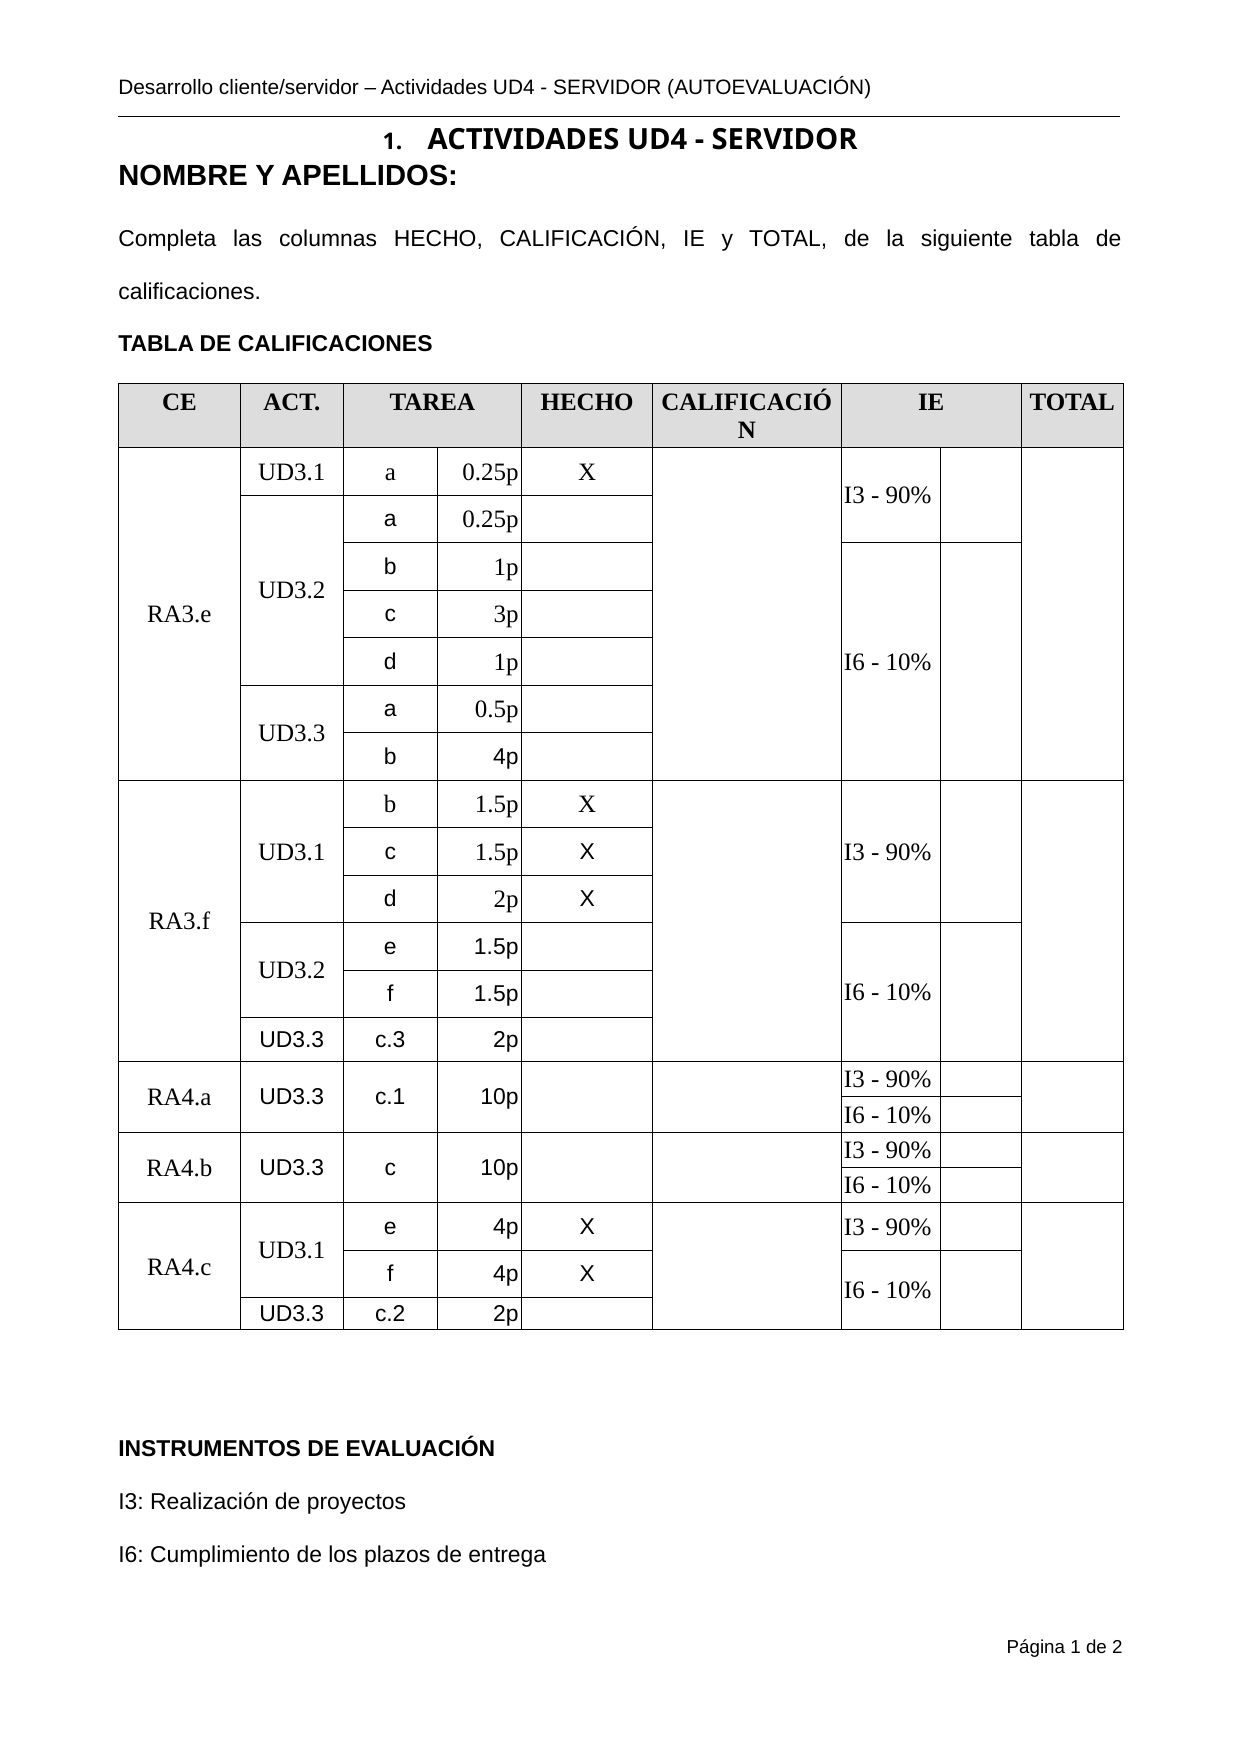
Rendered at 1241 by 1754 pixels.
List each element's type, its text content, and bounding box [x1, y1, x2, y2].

table_cell [941, 923, 1021, 1061]
table_cell UD3.2 [241, 923, 343, 1017]
table_cell [941, 1062, 1021, 1096]
table_cell f [344, 971, 437, 1017]
table_cell c.1 [344, 1062, 437, 1131]
table_header ACT. [241, 384, 343, 447]
table_cell a [344, 496, 437, 542]
table_cell [1022, 781, 1123, 1061]
table_cell X [522, 1251, 652, 1296]
table_cell [522, 923, 652, 969]
table_cell [941, 448, 1021, 542]
table_cell I3 - 90% [842, 1203, 940, 1249]
table_cell [522, 638, 652, 684]
table_cell 10p [438, 1133, 521, 1202]
table_cell UD3.3 [241, 1018, 343, 1061]
table_cell 0.25p [438, 496, 521, 542]
table_header IE [842, 384, 1021, 447]
table_cell I3 - 90% [842, 1133, 940, 1167]
text Completa las columnas HECHO, CALIFICACIÓN, IE y TOTAL, de la siguiente tabla de calificaciones. [118, 225, 1122, 304]
text INSTRUMENTOS DE EVALUACIÓN [118, 1435, 1122, 1462]
table_cell [1022, 1133, 1123, 1202]
table_cell [941, 1097, 1021, 1131]
table_cell X [522, 448, 652, 494]
table_cell b [344, 543, 437, 589]
table_cell X [522, 1203, 652, 1249]
table_cell b [344, 781, 437, 827]
table_cell [653, 1062, 841, 1131]
table_header CE [119, 384, 240, 447]
table_cell 1p [438, 638, 521, 684]
table_cell 2p [438, 1298, 521, 1329]
table_cell d [344, 638, 437, 684]
table_cell 0.25p [438, 448, 521, 494]
table_cell 1.5p [438, 828, 521, 874]
table_cell c.2 [344, 1298, 437, 1329]
table_cell I3 - 90% [842, 448, 940, 542]
table_cell [522, 1133, 652, 1202]
table_cell 2p [438, 876, 521, 922]
table_cell [941, 1133, 1021, 1167]
table_cell c.3 [344, 1018, 437, 1061]
table_cell [941, 1168, 1021, 1202]
table_cell 1.5p [438, 781, 521, 827]
table_cell [522, 591, 652, 637]
table_cell [1022, 1203, 1123, 1329]
table_cell [522, 971, 652, 1017]
table_cell X [522, 828, 652, 874]
table_header CALIFICACIÓN [653, 384, 841, 447]
table_cell d [344, 876, 437, 922]
text I3: Realización de proyectos [118, 1488, 1122, 1514]
table_cell c [344, 591, 437, 637]
table_cell c [344, 828, 437, 874]
table_cell UD3.3 [241, 1298, 343, 1329]
table_cell [522, 1018, 652, 1061]
table_cell f [344, 1251, 437, 1296]
table_cell 4p [438, 733, 521, 779]
table_cell [941, 1251, 1021, 1329]
table_header TOTAL [1022, 384, 1123, 447]
table_cell RA4.a [119, 1062, 240, 1131]
table_cell I6 - 10% [842, 543, 940, 779]
text I6: Cumplimiento de los plazos de entrega [118, 1541, 1122, 1567]
table_cell 3p [438, 591, 521, 637]
table_cell I6 - 10% [842, 1097, 940, 1131]
table_cell RA3.e [119, 448, 240, 779]
table_cell [522, 686, 652, 732]
table_header HECHO [522, 384, 652, 447]
table_cell [522, 1298, 652, 1329]
table_cell [522, 733, 652, 779]
table_cell I6 - 10% [842, 1251, 940, 1329]
table_cell UD3.3 [241, 686, 343, 779]
table_cell UD3.1 [241, 781, 343, 922]
table_cell 4p [438, 1251, 521, 1296]
table_cell 1.5p [438, 923, 521, 969]
table_cell [522, 496, 652, 542]
table_cell UD3.3 [241, 1133, 343, 1202]
text NOMBRE Y APELLIDOS: [118, 158, 1122, 191]
table_cell [522, 1062, 652, 1131]
table_cell 4p [438, 1203, 521, 1249]
table_cell UD3.1 [241, 448, 343, 494]
table_cell [941, 1203, 1021, 1249]
table_cell [941, 543, 1021, 779]
table_cell RA4.b [119, 1133, 240, 1202]
table_cell [653, 1133, 841, 1202]
table_cell I6 - 10% [842, 1168, 940, 1202]
table_cell I6 - 10% [842, 923, 940, 1061]
table_cell [941, 781, 1021, 922]
table_cell I3 - 90% [842, 781, 940, 922]
table_cell 1p [438, 543, 521, 589]
table_cell b [344, 733, 437, 779]
table_cell [522, 543, 652, 589]
subtitle ACTIVIDADES UD4 - SERVIDOR [118, 118, 1122, 158]
table_cell e [344, 1203, 437, 1249]
table_cell 2p [438, 1018, 521, 1061]
table_cell [1022, 448, 1123, 779]
table_cell RA3.f [119, 781, 240, 1061]
table_cell UD3.2 [241, 496, 343, 684]
table_cell 10p [438, 1062, 521, 1131]
table_header TAREA [344, 384, 521, 447]
table_cell UD3.3 [241, 1062, 343, 1131]
table_cell [1022, 1062, 1123, 1131]
table_cell e [344, 923, 437, 969]
table_cell X [522, 876, 652, 922]
text TABLA DE CALIFICACIONES [118, 330, 1122, 357]
table_cell 1.5p [438, 971, 521, 1017]
table_cell a [344, 448, 437, 494]
table_cell 0.5p [438, 686, 521, 732]
table_cell [653, 781, 841, 1061]
table_cell X [522, 781, 652, 827]
table_cell RA4.c [119, 1203, 240, 1329]
table_cell [653, 448, 841, 779]
table_cell a [344, 686, 437, 732]
table_cell c [344, 1133, 437, 1202]
table_cell [653, 1203, 841, 1329]
table_cell UD3.1 [241, 1203, 343, 1296]
table_cell I3 - 90% [842, 1062, 940, 1096]
